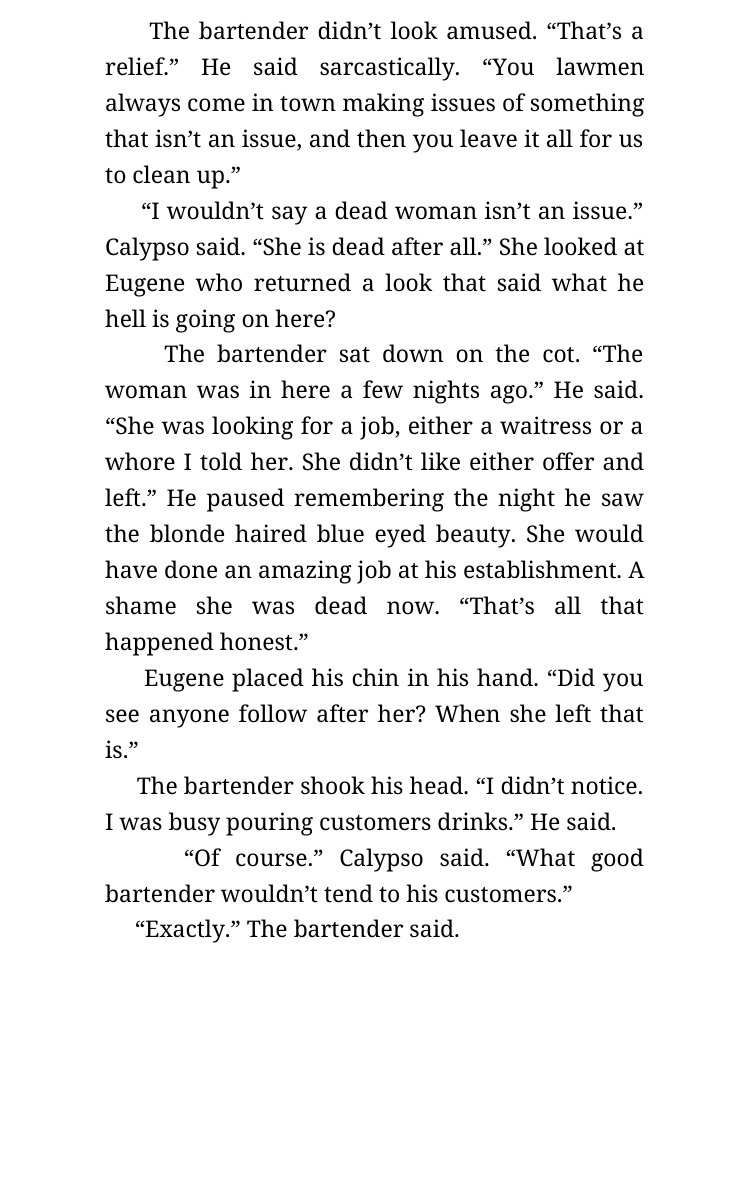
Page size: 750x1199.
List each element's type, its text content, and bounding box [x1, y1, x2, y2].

text The bartender sat down on the cot. “The woman was in here a few nights ago.” He said. “She was looking for a job, either a waitress or a whore I told her. She didn’t like either offer and left.” He paused remembering the night he saw the blonde haired blue eyed beauty. She would have done an amazing job at his establishment. A shame she was dead now. “That’s all that happened honest.” [105, 338, 645, 657]
text The bartender didn’t look amused. “That’s a relief.” He said sarcastically. “You lawmen always come in town making issues of something that isn’t an issue, and then you leave it all for us to clean up.” [105, 15, 645, 190]
text “I wouldn’t say a dead woman isn’t an issue.” Calypso said. “She is dead after all.” She looked at Eugene who returned a look that said what he hell is going on here? [105, 195, 645, 334]
text The bartender shook his head. “I didn’t notice. I was busy pouring customers drinks.” He said. [105, 770, 645, 837]
text Eugene placed his chin in his hand. “Did you see anyone follow after her? When she left that is.” [105, 662, 645, 765]
text “Of course.” Calypso said. “What good bartender wouldn’t tend to his customers.” [105, 842, 645, 909]
text “Exactly.” The bartender said. [105, 913, 645, 945]
